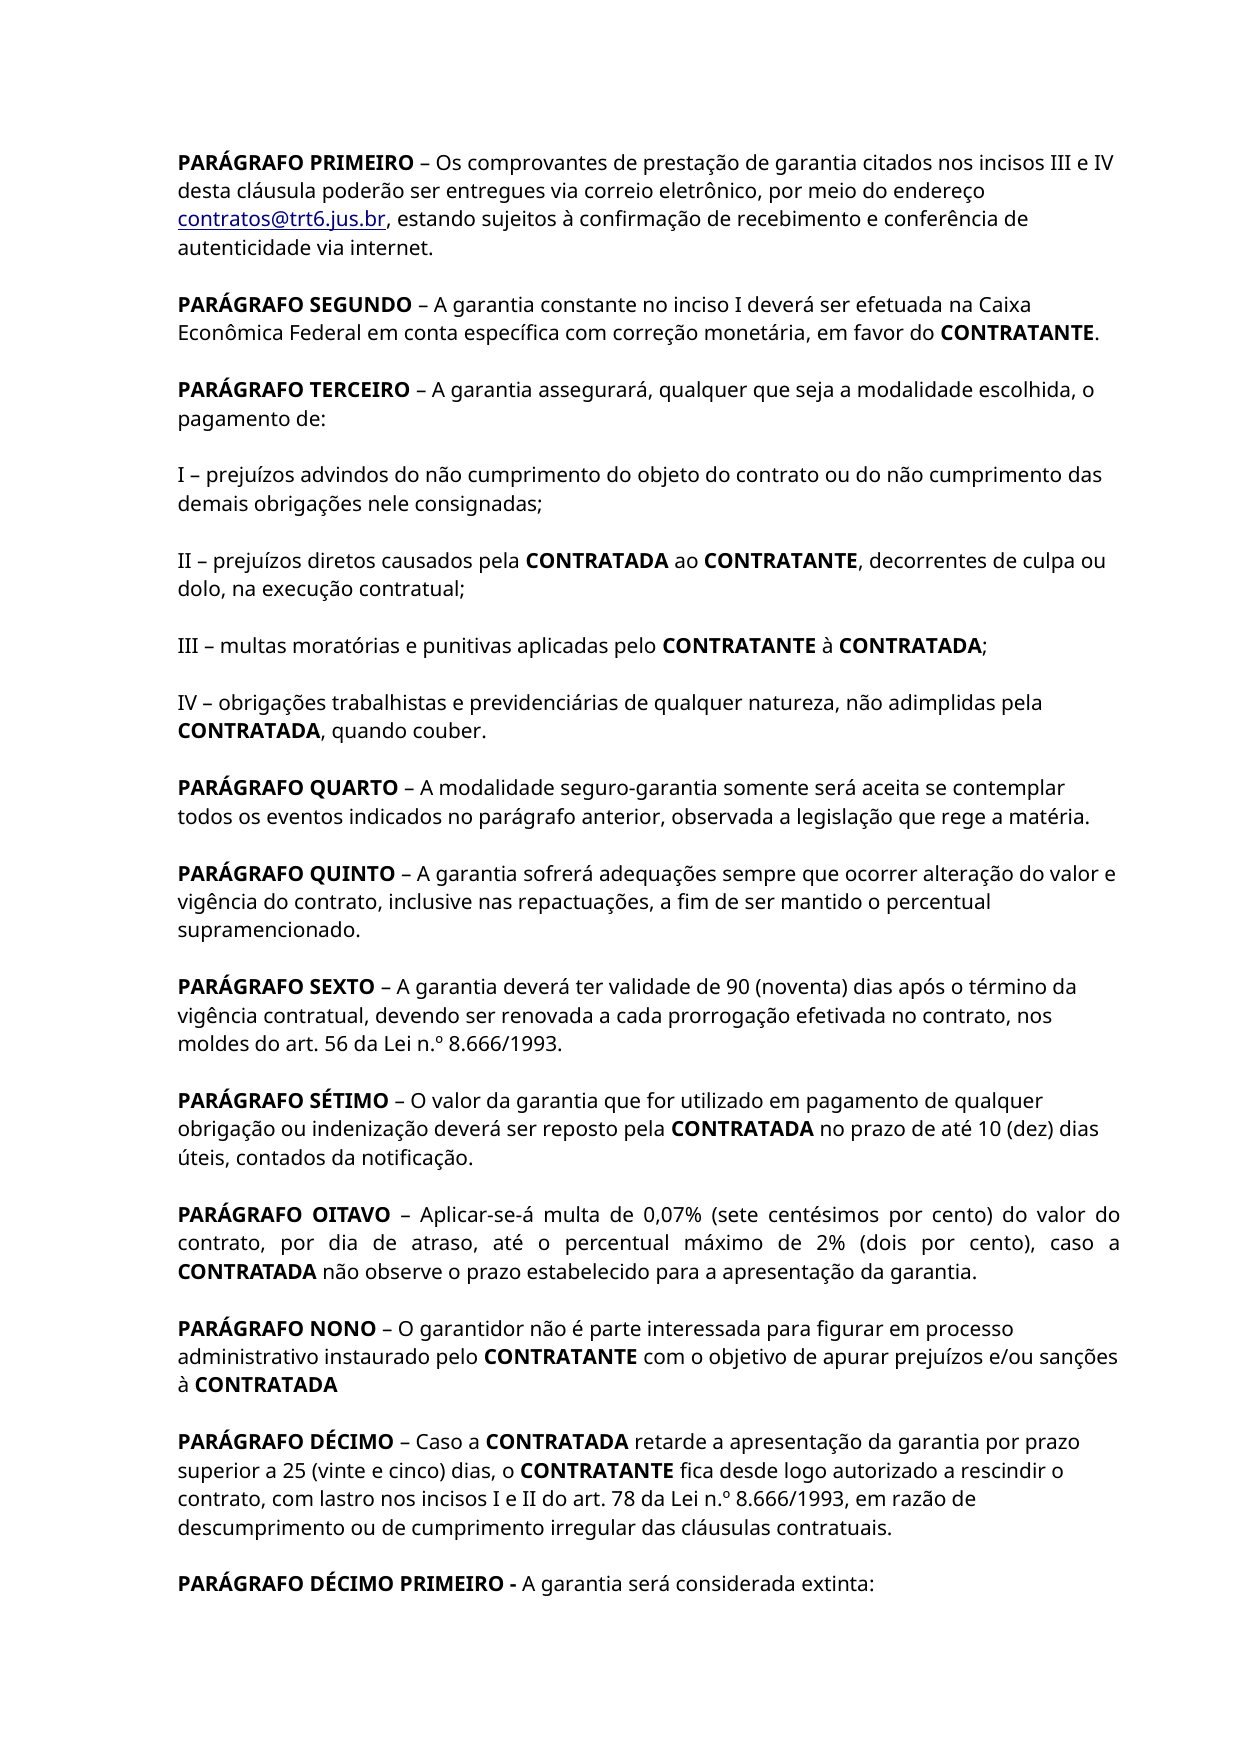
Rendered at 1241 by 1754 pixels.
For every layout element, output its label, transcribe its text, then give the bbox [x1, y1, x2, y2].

text III – multas moratórias e punitivas aplicadas pelo CONTRATANTE à CONTRATADA; [177, 631, 1122, 659]
text II – prejuízos diretos causados pela CONTRATADA ao CONTRATANTE, decorrentes de culpa ou dolo, na execução contratual; [177, 546, 1122, 603]
text PARÁGRAFO SEXTO – A garantia deverá ter validade de 90 (noventa) dias após o término da vigência contratual, devendo ser renovada a cada prorrogação efetivada no contrato, nos moldes do art. 56 da Lei n.º 8.666/1993. [177, 972, 1122, 1058]
text PARÁGRAFO DÉCIMO PRIMEIRO - A garantia será considerada extinta: [177, 1569, 1122, 1598]
text PARÁGRAFO SÉTIMO – O valor da garantia que for utilizado em pagamento de qualquer obrigação ou indenização deverá ser reposto pela CONTRATADA no prazo de até 10 (dez) dias úteis, contados da notificação. [177, 1086, 1122, 1171]
text PARÁGRAFO QUINTO – A garantia sofrerá adequações sempre que ocorrer alteração do valor e vigência do contrato, inclusive nas repactuações, a fim de ser mantido o percentual supramencionado. [177, 859, 1122, 944]
text PARÁGRAFO TERCEIRO – A garantia assegurará, qualquer que seja a modalidade escolhida, o pagamento de: [177, 375, 1122, 432]
text PARÁGRAFO DÉCIMO – Caso a CONTRATADA retarde a apresentação da garantia por prazo superior a 25 (vinte e cinco) dias, o CONTRATANTE fica desde logo autorizado a rescindir o contrato, com lastro nos incisos I e II do art. 78 da Lei n.º 8.666/1993, em razão de descumprimento ou de cumprimento irregular das cláusulas contratuais. [177, 1427, 1122, 1541]
text PARÁGRAFO PRIMEIRO – Os comprovantes de prestação de garantia citados nos incisos III e IV desta cláusula poderão ser entregues via correio eletrônico, por meio do endereço contratos@trt6.jus.br, estando sujeitos à confirmação de recebimento e conferência de autenticidade via internet. [177, 148, 1122, 261]
text PARÁGRAFO OITAVO – Aplicar-se-á multa de 0,07% (sete centésimos por cento) do valor do contrato, por dia de atraso, até o percentual máximo de 2% (dois por cento), caso a CONTRATADA não observe o prazo estabelecido para a apresentação da garantia. [177, 1200, 1122, 1285]
text PARÁGRAFO NONO – O garantidor não é parte interessada para figurar em processo administrativo instaurado pelo CONTRATANTE com o objetivo de apurar prejuízos e/ou sanções à CONTRATADA [177, 1314, 1122, 1399]
text PARÁGRAFO SEGUNDO – A garantia constante no inciso I deverá ser efetuada na Caixa Econômica Federal em conta específica com correção monetária, em favor do CONTRATANTE. [177, 290, 1122, 347]
text IV – obrigações trabalhistas e previdenciárias de qualquer natureza, não adimplidas pela CONTRATADA, quando couber. [177, 688, 1122, 745]
text I – prejuízos advindos do não cumprimento do objeto do contrato ou do não cumprimento das demais obrigações nele consignadas; [177, 461, 1122, 517]
text PARÁGRAFO QUARTO – A modalidade seguro-garantia somente será aceita se contemplar todos os eventos indicados no parágrafo anterior, observada a legislação que rege a matéria. [177, 773, 1122, 830]
